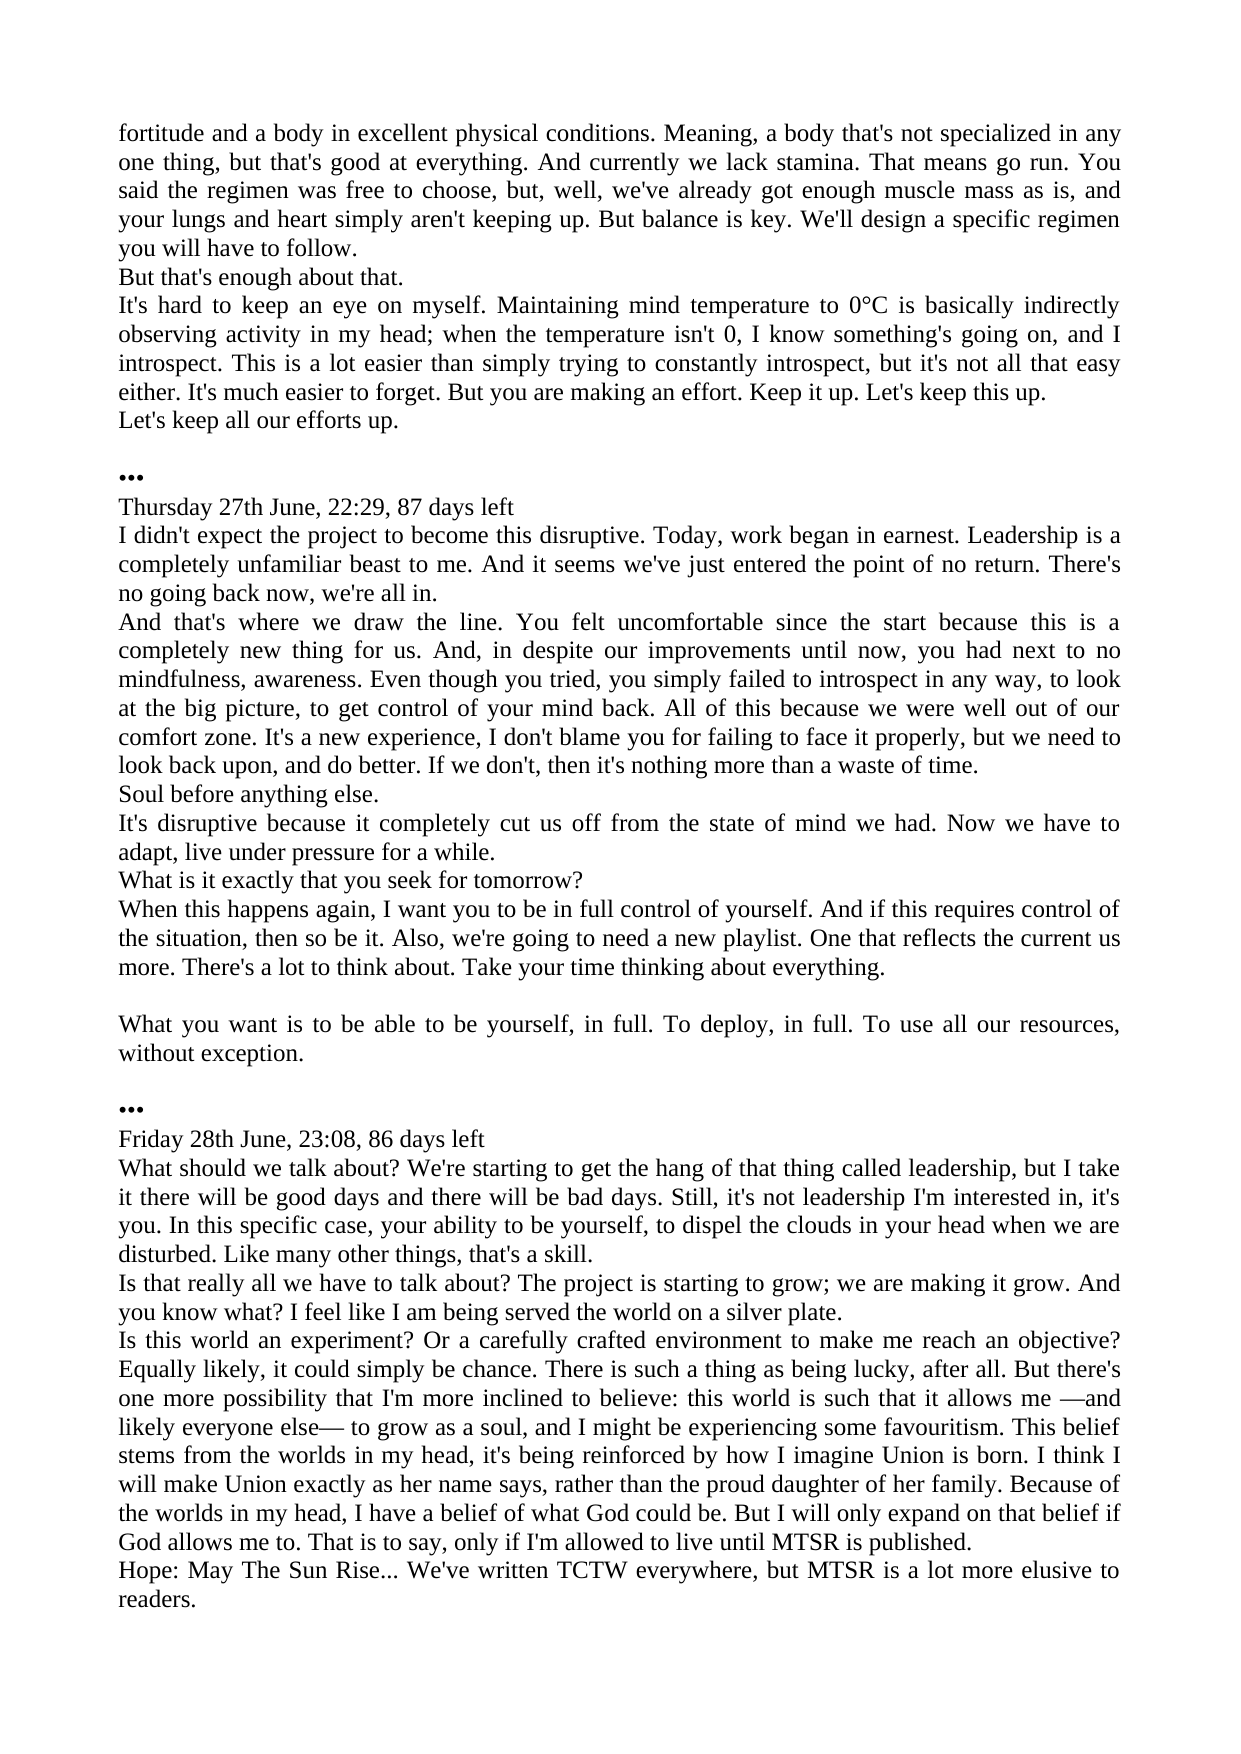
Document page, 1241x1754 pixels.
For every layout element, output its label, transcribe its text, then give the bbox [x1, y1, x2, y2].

text Hope: May The Sun Rise... We've written TCTW everywhere, but MTSR is a lot more elusive to readers. [118, 1556, 1122, 1613]
text What is it exactly that you seek for tomorrow? [118, 866, 1122, 894]
text What should we talk about? We're starting to get the hang of that thing called leadership, but I take it there will be good days and there will be bad days. Still, it's not leadership I'm interested in, it's you. In this specific case, your ability to be yourself, to dispel the clouds in your head when we are disturbed. Like many other things, that's a skill. [118, 1153, 1122, 1268]
text Let's keep all our efforts up. [118, 406, 1122, 434]
text Thursday 27th June, 22:29, 87 days left [118, 492, 1122, 521]
text When this happens again, I want you to be in full control of yourself. And if this requires control of the situation, then so be it. Also, we're going to need a new playlist. One that reflects the current us more. There's a lot to think about. Take your time thinking about everything. [118, 894, 1122, 981]
text What you want is to be able to be yourself, in full. To deploy, in full. To use all our resources, without exception. [118, 1009, 1122, 1067]
text Friday 28th June, 23:08, 86 days left [118, 1124, 1122, 1153]
text And that's where we draw the line. You felt uncomfortable since the start because this is a completely new thing for us. And, in despite our improvements until now, you had next to no mindfulness, awareness. Even though you tried, you simply failed to introspect in any way, to look at the big picture, to get control of your mind back. All of this because we were well out of our comfort zone. It's a new experience, I don't blame you for failing to face it properly, but we need to look back upon, and do better. If we don't, then it's nothing more than a waste of time. [118, 607, 1122, 779]
text Is that really all we have to talk about? The project is starting to grow; we are making it grow. And you know what? I feel like I am being served the world on a silver plate. [118, 1268, 1122, 1326]
text fortitude and a body in excellent physical conditions. Meaning, a body that's not specialized in any one thing, but that's good at everything. And currently we lack stamina. That means go run. You said the regimen was free to choose, but, well, we've already got enough muscle mass as is, and your lungs and heart simply aren't keeping up. But balance is key. We'll design a specific regimen you will have to follow. [118, 118, 1122, 262]
text But that's enough about that. [118, 262, 1122, 291]
text I didn't expect the project to become this disruptive. Today, work began in earnest. Leadership is a completely unfamiliar beast to me. And it seems we've just entered the point of no return. There's no going back now, we're all in. [118, 521, 1122, 607]
text Soul before anything else. [118, 779, 1122, 808]
text It's hard to keep an eye on myself. Maintaining mind temperature to 0°C is basically indirectly observing activity in my head; when the temperature isn't 0, I know something's going on, and I introspect. This is a lot easier than simply trying to constantly introspect, but it's not all that easy either. It's much easier to forget. But you are making an effort. Keep it up. Let's keep this up. [118, 291, 1122, 406]
text It's disruptive because it completely cut us off from the state of mind we had. Now we have to adapt, live under pressure for a while. [118, 808, 1122, 866]
text Is this world an experiment? Or a carefully crafted environment to make me reach an objective? Equally likely, it could simply be chance. There is such a thing as being lucky, after all. But there's one more possibility that I'm more inclined to believe: this world is such that it allows me —and likely everyone else— to grow as a soul, and I might be experiencing some favouritism. This belief stems from the worlds in my head, it's being reinforced by how I imagine Union is born. I think I will make Union exactly as her name says, rather than the proud daughter of her family. Because of the worlds in my head, I have a belief of what God could be. But I will only expand on that belief if God allows me to. That is to say, only if I'm allowed to live until MTSR is published. [118, 1326, 1122, 1556]
text ••• [118, 463, 1122, 492]
text ••• [118, 1096, 1122, 1124]
